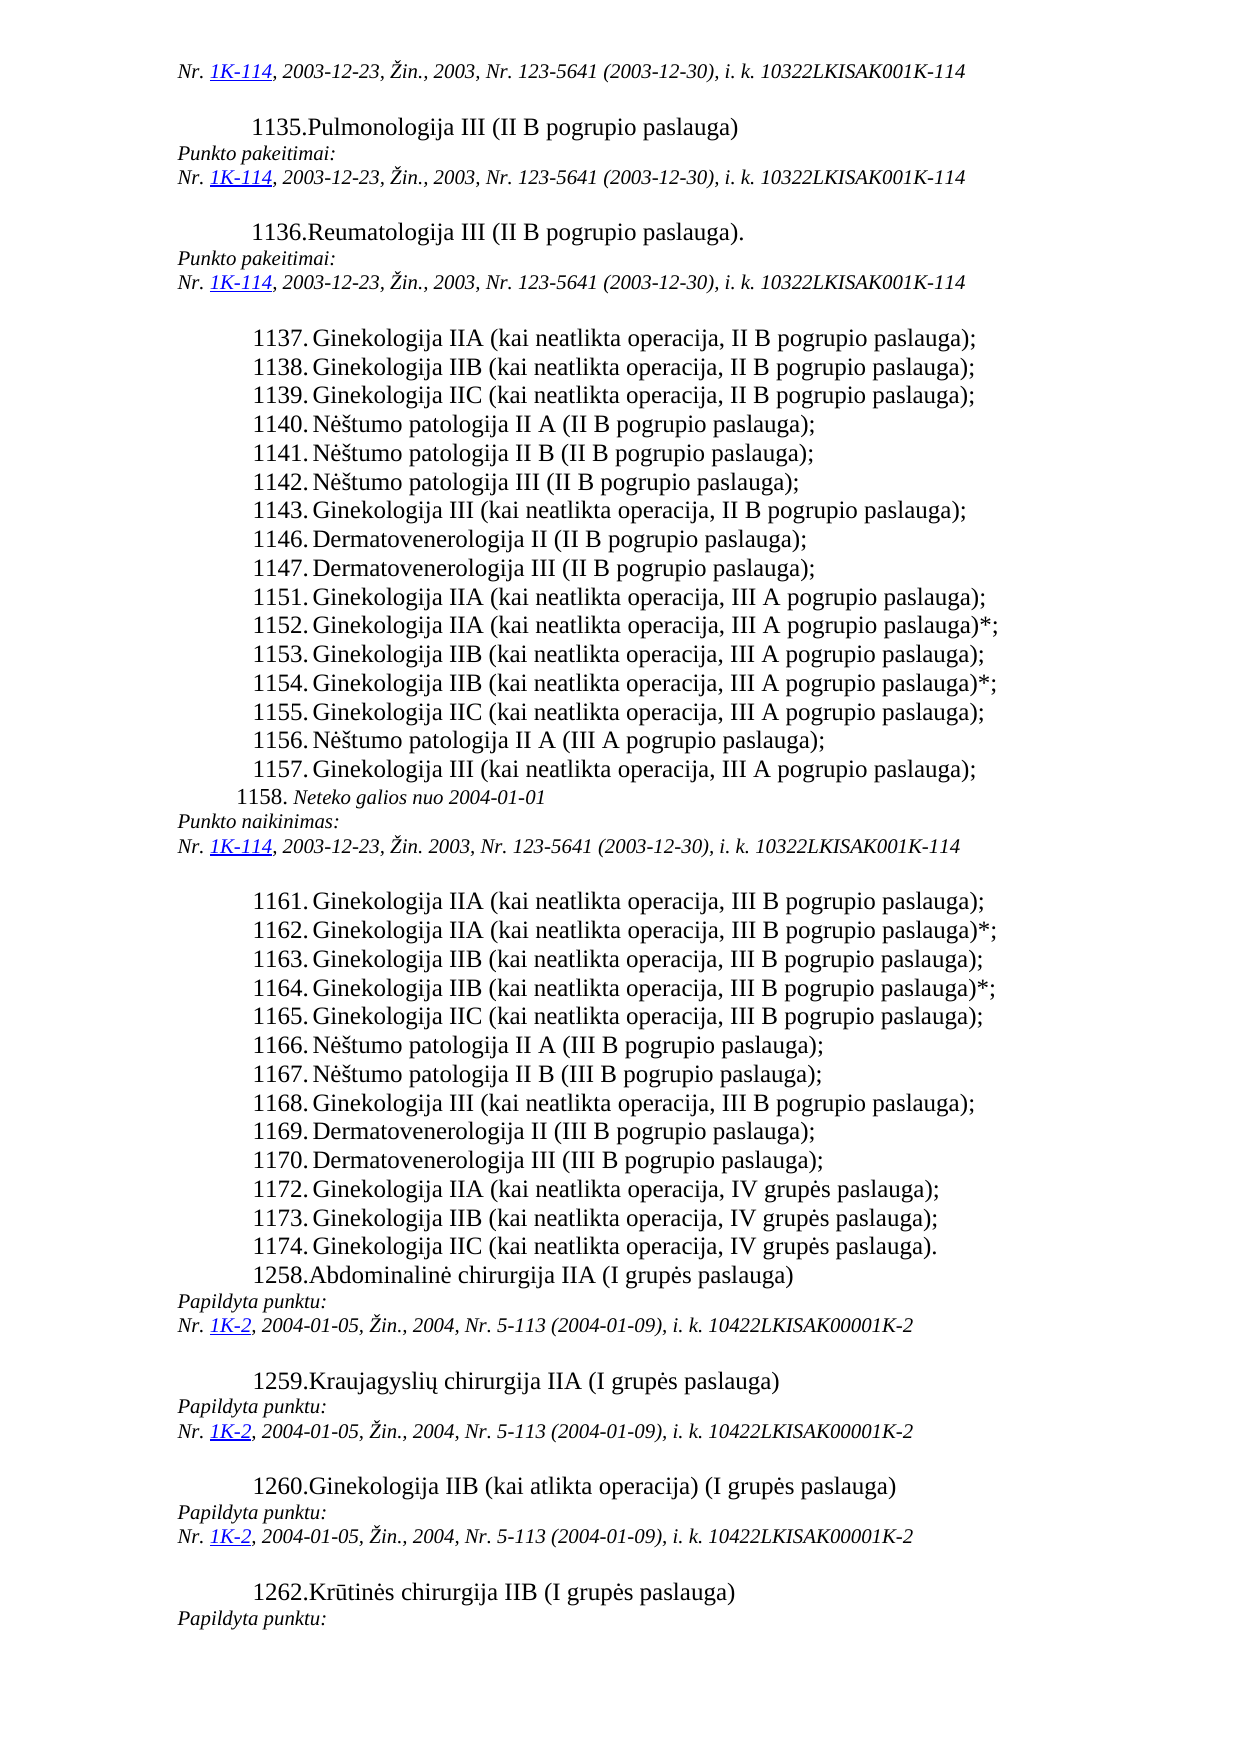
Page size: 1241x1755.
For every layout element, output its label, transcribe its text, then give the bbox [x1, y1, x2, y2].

text Nr. 1K-2, 2004-01-05, Žin., 2004, Nr. 5-113 (2004-01-09), i. k. 10422LKISAK00001K-2 [177, 1524, 1181, 1548]
text Punkto pakeitimai: [177, 141, 1181, 165]
text Nr. 1K-114, 2003-12-23, Žin., 2003, Nr. 123-5641 (2003-12-30), i. k. 10322LKISAK001K-114 [177, 165, 1181, 189]
text 1137. Ginekologija IIA (kai neatlikta operacija, II B pogrupio paslauga); [177, 323, 1181, 352]
text Nr. 1K-114, 2003-12-23, Žin., 2003, Nr. 123-5641 (2003-12-30), i. k. 10322LKISAK001K-114 [177, 270, 1181, 294]
text 1165. Ginekologija IIC (kai neatlikta operacija, III B pogrupio paslauga); [177, 1001, 1181, 1030]
text 1147. Dermatovenerologija III (II B pogrupio paslauga); [177, 553, 1181, 582]
text 1260.Ginekologija IIB (kai atlikta operacija) (I grupės paslauga) [177, 1471, 1181, 1500]
text 1146. Dermatovenerologija II (II B pogrupio paslauga); [177, 524, 1181, 553]
text Papildyta punktu: [177, 1606, 1181, 1630]
text 1259.Kraujagyslių chirurgija IIA (I grupės paslauga) [177, 1366, 1181, 1394]
text 1173. Ginekologija IIB (kai neatlikta operacija, IV grupės paslauga); [177, 1203, 1181, 1231]
text Nr. 1K-2, 2004-01-05, Žin., 2004, Nr. 5-113 (2004-01-09), i. k. 10422LKISAK00001K-2 [177, 1418, 1181, 1443]
text Nr. 1K-114, 2003-12-23, Žin., 2003, Nr. 123-5641 (2003-12-30), i. k. 10322LKISAK001K-114 [177, 59, 1181, 83]
text 1161. Ginekologija IIA (kai neatlikta operacija, III B pogrupio paslauga); [177, 886, 1181, 915]
text 1174. Ginekologija IIC (kai neatlikta operacija, IV grupės paslauga). [177, 1231, 1181, 1260]
text 1158. Neteko galios nuo 2004-01-01 [177, 783, 1181, 809]
text Papildyta punktu: [177, 1394, 1181, 1418]
text 1169. Dermatovenerologija II (III B pogrupio paslauga); [177, 1116, 1181, 1145]
text 1156. Nėštumo patologija II A (III A pogrupio paslauga); [177, 726, 1181, 754]
text 1139. Ginekologija IIC (kai neatlikta operacija, II B pogrupio paslauga); [177, 381, 1181, 409]
text 1138. Ginekologija IIB (kai neatlikta operacija, II B pogrupio paslauga); [177, 352, 1181, 381]
text 1142. Nėštumo patologija III (II B pogrupio paslauga); [177, 467, 1181, 496]
text 1163. Ginekologija IIB (kai neatlikta operacija, III B pogrupio paslauga); [177, 944, 1181, 973]
text 1172. Ginekologija IIA (kai neatlikta operacija, IV grupės paslauga); [177, 1174, 1181, 1203]
text Nr. 1K-2, 2004-01-05, Žin., 2004, Nr. 5-113 (2004-01-09), i. k. 10422LKISAK00001K-2 [177, 1313, 1181, 1337]
text 1157. Ginekologija III (kai neatlikta operacija, III A pogrupio paslauga); [177, 754, 1181, 783]
text 1136.Reumatologija III (II B pogrupio paslauga). [177, 217, 1181, 246]
text 1168. Ginekologija III (kai neatlikta operacija, III B pogrupio paslauga); [177, 1088, 1181, 1116]
text 1162. Ginekologija IIA (kai neatlikta operacija, III B pogrupio paslauga)*; [177, 915, 1181, 944]
text 1164. Ginekologija IIB (kai neatlikta operacija, III B pogrupio paslauga)*; [177, 973, 1181, 1001]
text Papildyta punktu: [177, 1500, 1181, 1524]
text 1262.Krūtinės chirurgija IIB (I grupės paslauga) [177, 1577, 1181, 1606]
text Punkto pakeitimai: [177, 246, 1181, 270]
text 1143. Ginekologija III (kai neatlikta operacija, II B pogrupio paslauga); [177, 496, 1181, 524]
text 1135.Pulmonologija III (II B pogrupio paslauga) [177, 112, 1181, 141]
text Punkto naikinimas: [177, 809, 1181, 833]
text 1258.Abdominalinė chirurgija IIA (I grupės paslauga) [177, 1260, 1181, 1289]
text 1170. Dermatovenerologija III (III B pogrupio paslauga); [177, 1145, 1181, 1174]
text Nr. 1K-114, 2003-12-23, Žin. 2003, Nr. 123-5641 (2003-12-30), i. k. 10322LKISAK001K-114 [177, 833, 1181, 858]
text 1152. Ginekologija IIA (kai neatlikta operacija, III A pogrupio paslauga)*; [177, 611, 1181, 639]
text 1140. Nėštumo patologija II A (II B pogrupio paslauga); [177, 409, 1181, 438]
text Papildyta punktu: [177, 1289, 1181, 1313]
text 1155. Ginekologija IIC (kai neatlikta operacija, III A pogrupio paslauga); [177, 697, 1181, 726]
text 1141. Nėštumo patologija II B (II B pogrupio paslauga); [177, 438, 1181, 467]
text 1166. Nėštumo patologija II A (III B pogrupio paslauga); [177, 1030, 1181, 1059]
text 1151. Ginekologija IIA (kai neatlikta operacija, III A pogrupio paslauga); [177, 582, 1181, 611]
text 1154. Ginekologija IIB (kai neatlikta operacija, III A pogrupio paslauga)*; [177, 668, 1181, 697]
text 1153. Ginekologija IIB (kai neatlikta operacija, III A pogrupio paslauga); [177, 639, 1181, 668]
text 1167. Nėštumo patologija II B (III B pogrupio paslauga); [177, 1059, 1181, 1088]
